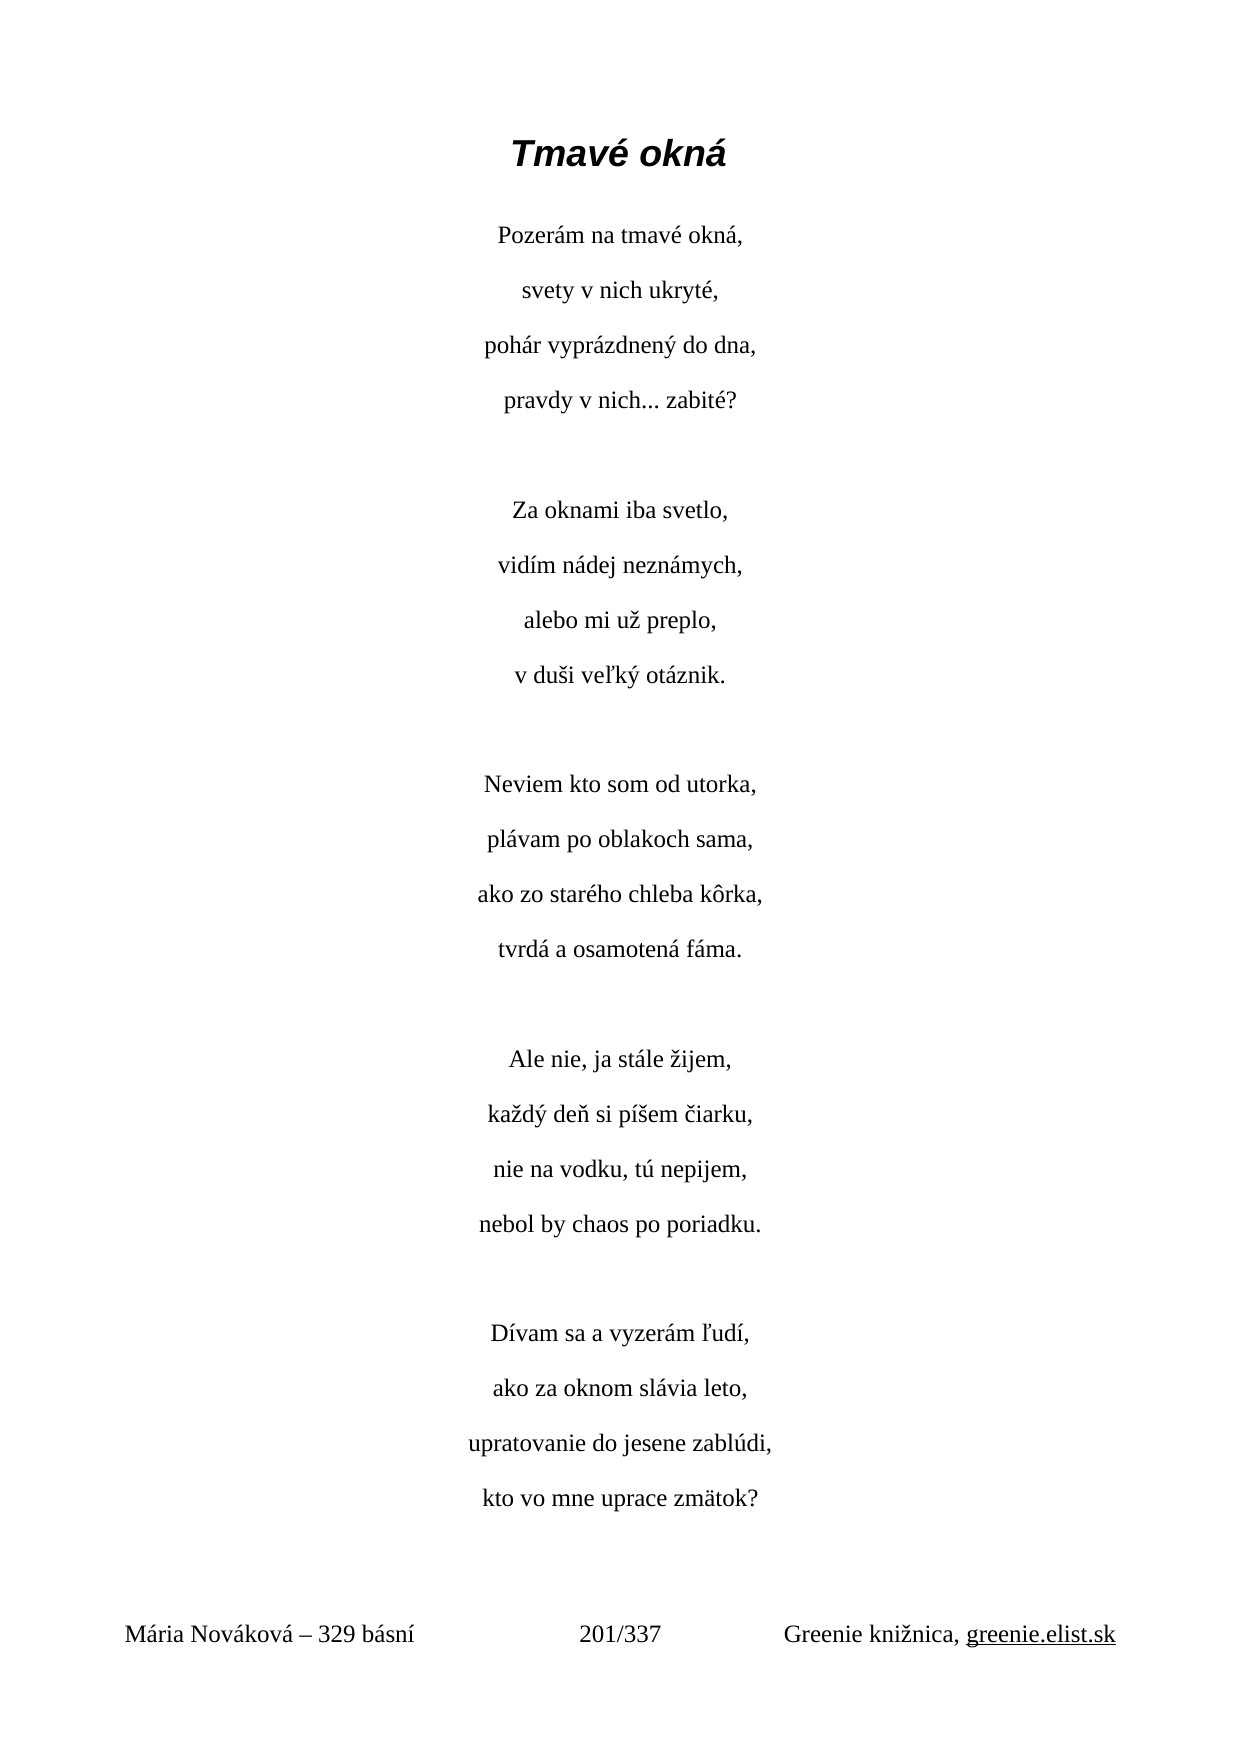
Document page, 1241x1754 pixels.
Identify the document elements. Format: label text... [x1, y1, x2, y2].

text pravdy v nich... zabité? [106, 385, 1134, 414]
text alebo mi už preplo, [106, 605, 1134, 633]
subtitle Tmavé okná [106, 131, 1134, 174]
text v duši veľký otáznik. [106, 660, 1134, 688]
text Za oknami iba svetlo, [106, 495, 1134, 524]
text Neviem kto som od utorka, [106, 769, 1134, 798]
text každý deň si píšem čiarku, [106, 1099, 1134, 1128]
text Dívam sa a vyzerám ľudí, [106, 1318, 1134, 1347]
text ako za oknom slávia leto, [106, 1373, 1134, 1402]
text nebol by chaos po poriadku. [106, 1209, 1134, 1237]
text upratovanie do jesene zablúdi, [106, 1428, 1134, 1457]
text ako zo starého chleba kôrka, [106, 879, 1134, 908]
text pohár vyprázdnený do dna, [106, 330, 1134, 359]
text nie na vodku, tú nepijem, [106, 1154, 1134, 1182]
text svety v nich ukryté, [106, 275, 1134, 304]
text Pozerám na tmavé okná, [106, 221, 1134, 249]
text plávam po oblakoch sama, [106, 824, 1134, 853]
text Ale nie, ja stále žijem, [106, 1044, 1134, 1073]
text tvrdá a osamotená fáma. [106, 934, 1134, 963]
text vidím nádej neznámych, [106, 550, 1134, 579]
text kto vo mne uprace zmätok? [106, 1483, 1134, 1512]
